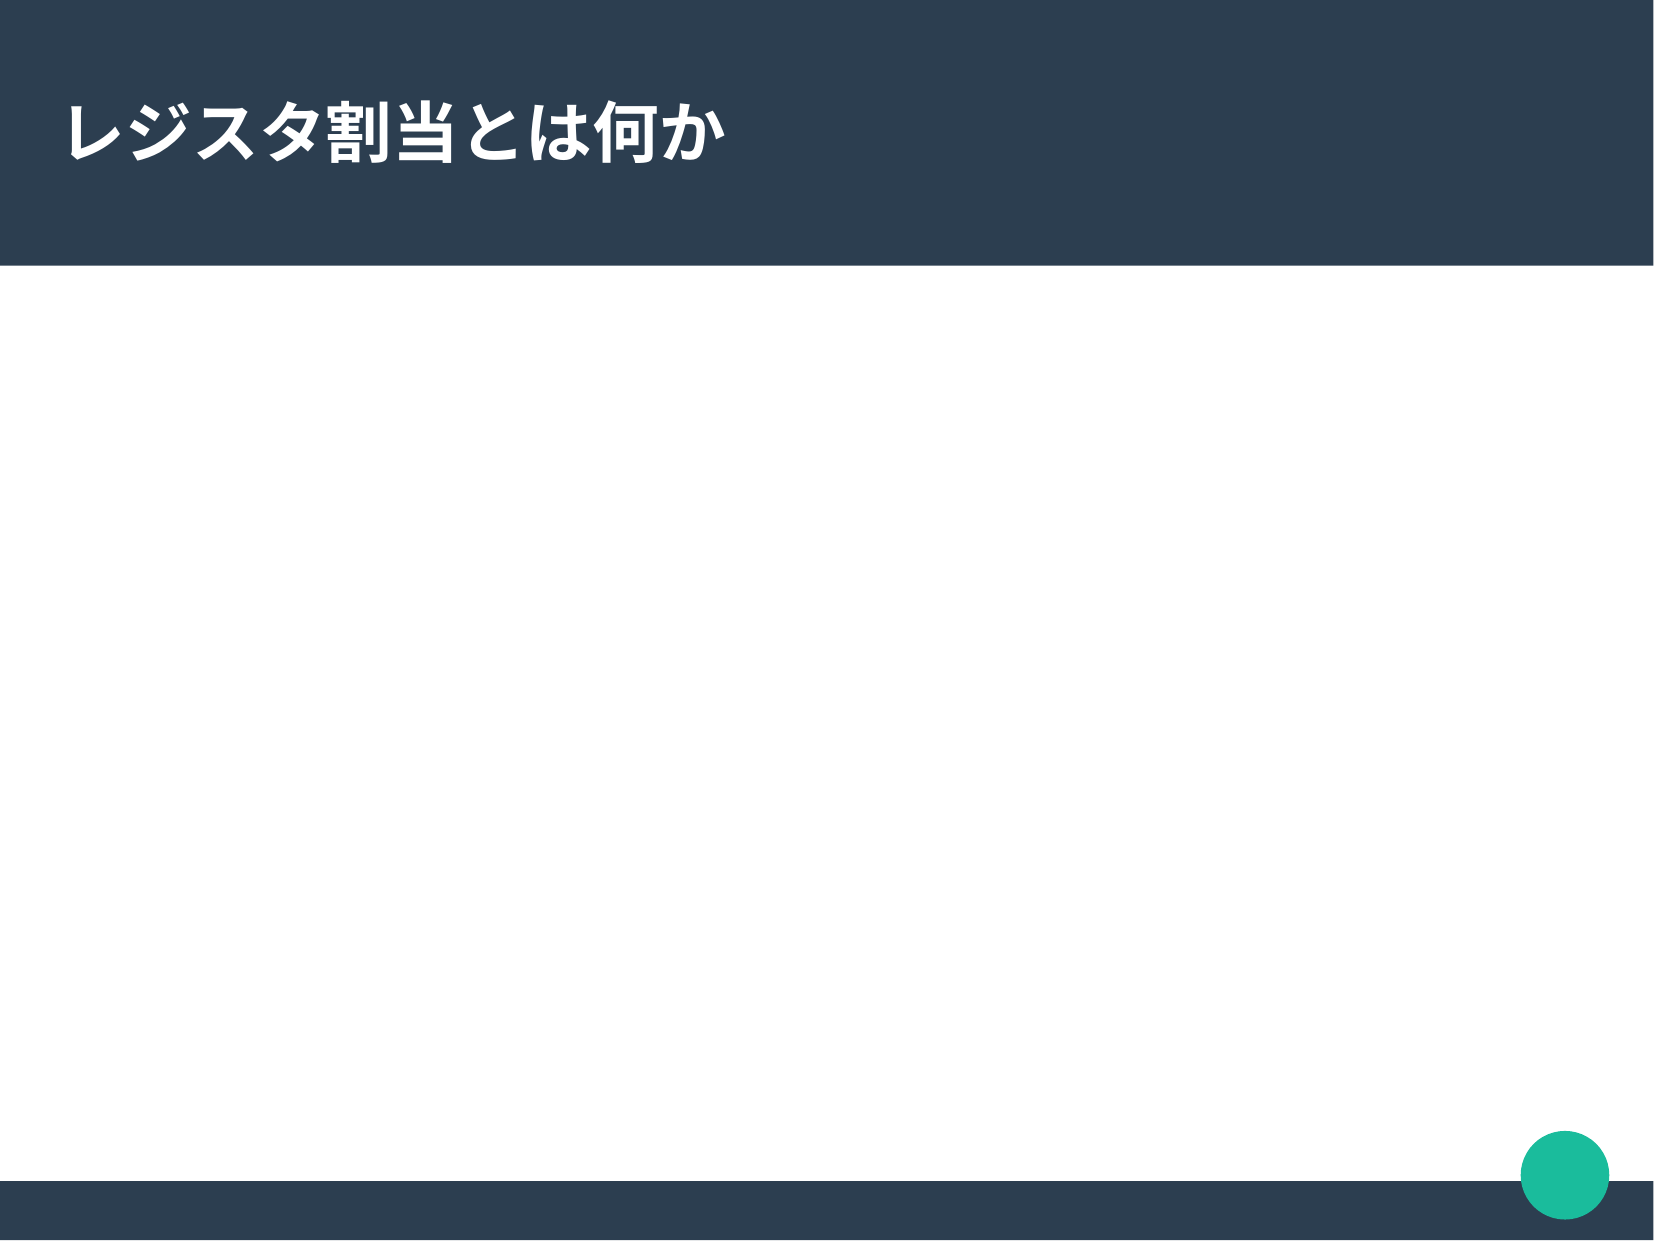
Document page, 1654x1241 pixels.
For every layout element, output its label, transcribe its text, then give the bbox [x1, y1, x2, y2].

title レジスタ割当とは何か [59, 49, 1595, 207]
